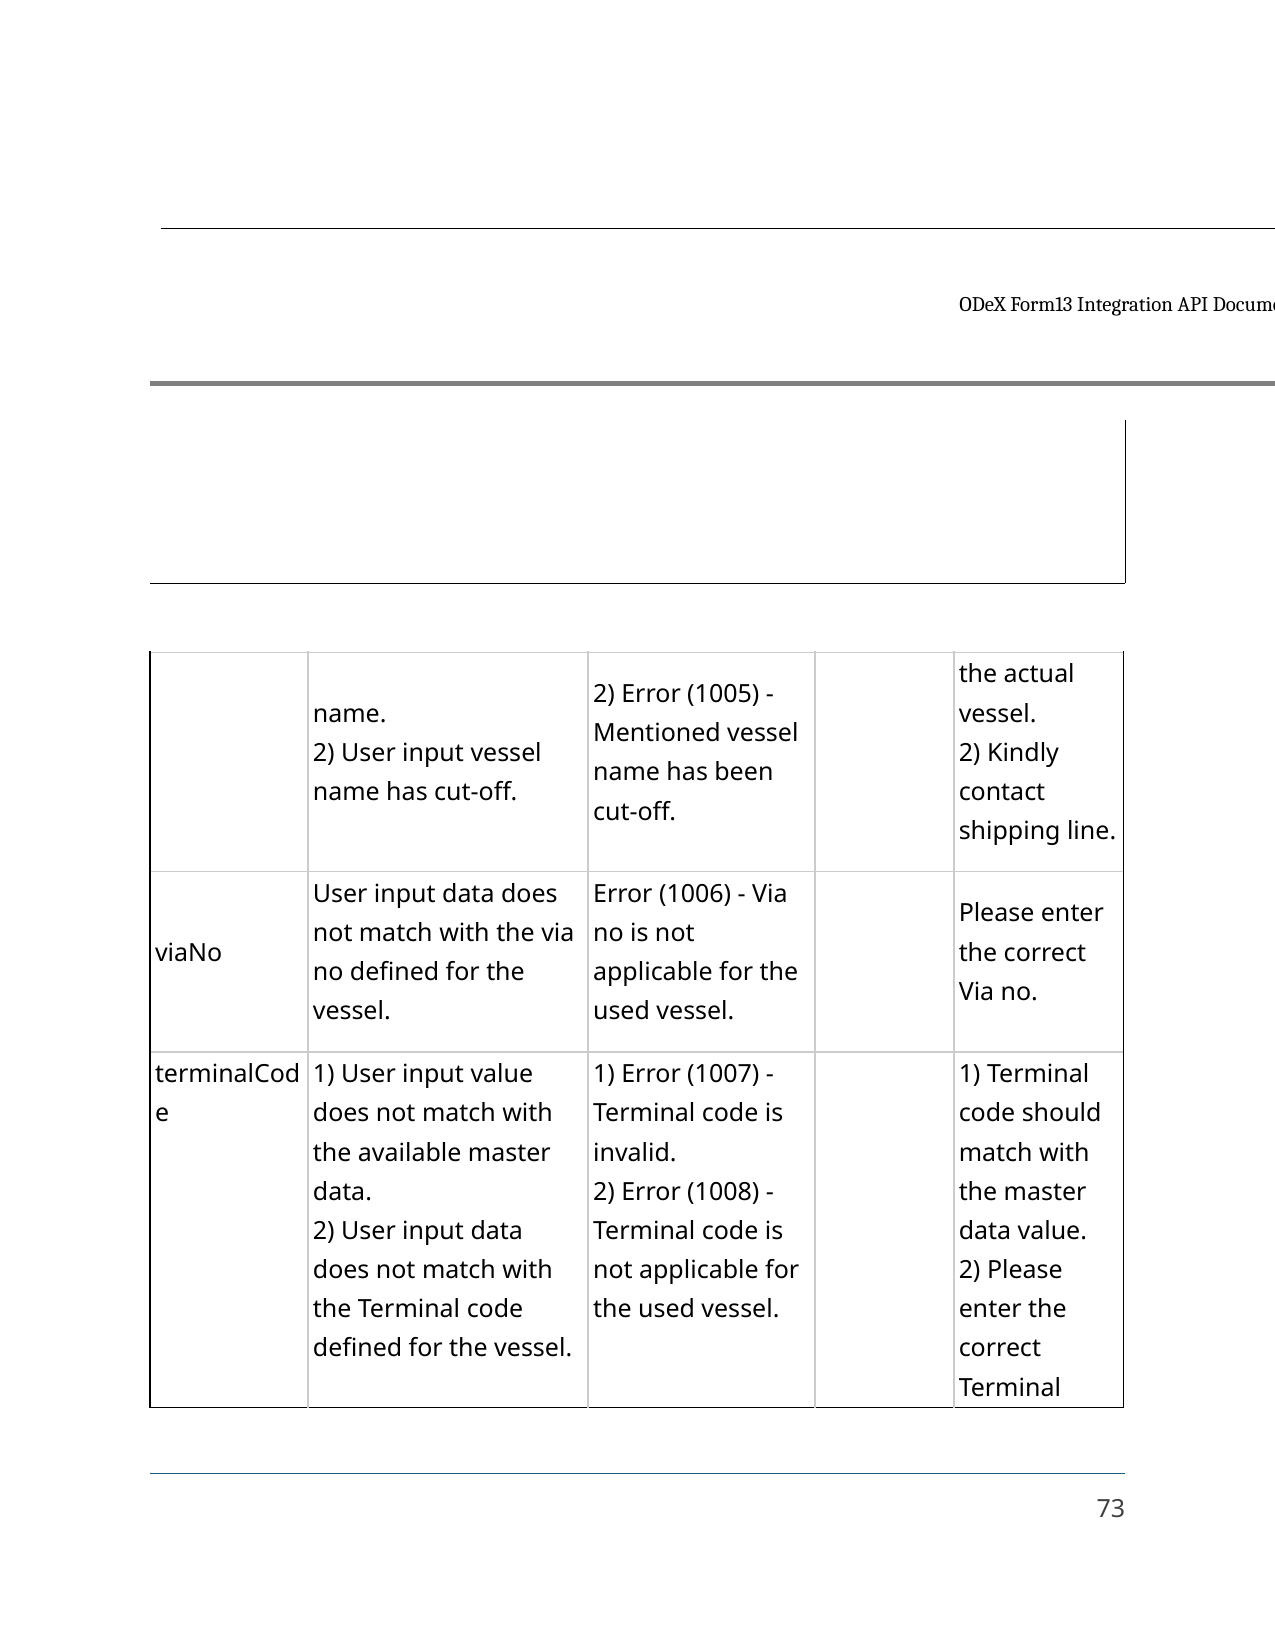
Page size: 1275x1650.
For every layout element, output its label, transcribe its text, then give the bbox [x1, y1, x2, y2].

table_cell User input data does not match with the via no defined for the vessel. [309, 872, 587, 1051]
table_cell [816, 872, 953, 1051]
table_cell terminalCode [151, 1053, 307, 1406]
table_cell viaNo [151, 872, 307, 1051]
table_cell Error (1006) - Via no is not applicable for the used vessel. [589, 872, 814, 1051]
table_cell 1) Error (1007) - Terminal code is invalid. 2) Error (1008) - Terminal code is not applicable for the used vessel. [589, 1053, 814, 1406]
table_cell 1) Terminal code should match with the master data value. 2) Please enter the correct Terminal [955, 1053, 1123, 1406]
table_cell the actual vessel. 2) Kindly contact shipping line. [955, 653, 1123, 871]
table_cell Please enter the correct Via no. [955, 872, 1123, 1051]
table_cell [151, 653, 307, 871]
table_cell 2) Error (1005) - Mentioned vessel name has been cut-off. [589, 653, 814, 871]
table_cell name. 2) User input vessel name has cut-off. [309, 653, 587, 871]
table_cell 1) User input value does not match with the available master data. 2) User input data does not match with the Terminal code defined for the vessel. [309, 1053, 587, 1406]
table_cell [816, 653, 953, 871]
table_cell [816, 1053, 953, 1406]
